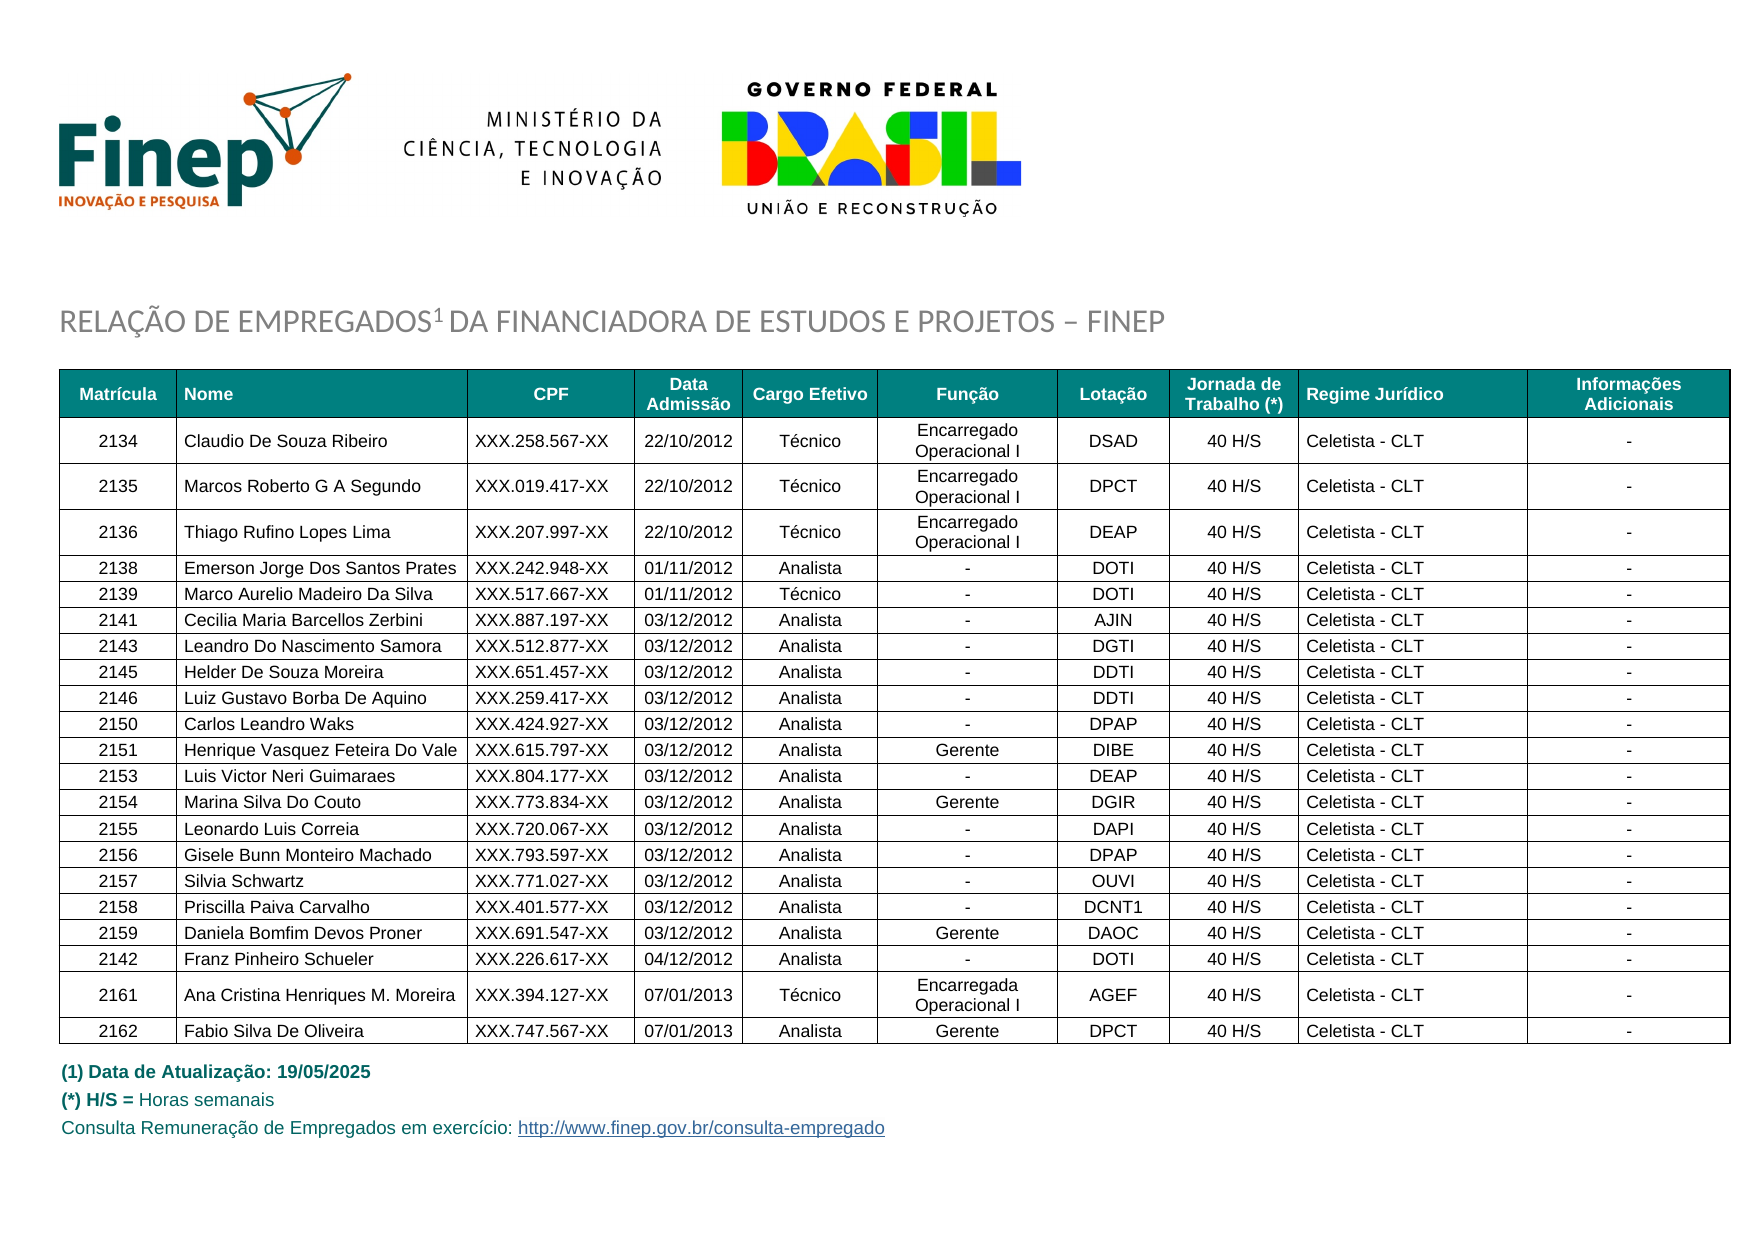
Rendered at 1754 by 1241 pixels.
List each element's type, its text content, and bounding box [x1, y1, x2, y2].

table_cell 40 H/S [1170, 510, 1298, 554]
table_cell Encarregado Operacional I [878, 510, 1057, 554]
table_cell DPCT [1058, 464, 1169, 509]
table_cell XXX.242.948-XX [468, 556, 634, 581]
table_cell DIBE [1058, 738, 1169, 763]
table_cell 22/10/2012 [635, 418, 742, 463]
table_cell Analista [743, 868, 877, 893]
table_cell 2143 [60, 634, 176, 659]
table_cell 40 H/S [1170, 894, 1298, 919]
table_cell 40 H/S [1170, 946, 1298, 971]
table_cell Analista [743, 920, 877, 945]
table_cell 2146 [60, 686, 176, 711]
table_cell Analista [743, 634, 877, 659]
table_cell 2136 [60, 510, 176, 554]
table_cell Analista [743, 608, 877, 633]
table_cell Analista [743, 1018, 877, 1043]
table_cell AGEF [1058, 972, 1169, 1017]
table_cell DCNT1 [1058, 894, 1169, 919]
table_cell AJIN [1058, 608, 1169, 633]
table_cell 03/12/2012 [635, 868, 742, 893]
table_cell DPCT [1058, 1018, 1169, 1043]
table_cell Encarregada Operacional I [878, 972, 1057, 1017]
table_cell - [1528, 738, 1729, 763]
table_cell Analista [743, 842, 877, 867]
table_cell - [878, 894, 1057, 919]
table_cell 40 H/S [1170, 1018, 1298, 1043]
table_cell - [1528, 464, 1729, 509]
table_cell Luis Victor Neri Guimaraes [177, 764, 467, 789]
table_cell Silvia Schwartz [177, 868, 467, 893]
table_cell XXX.720.067-XX [468, 816, 634, 841]
table_cell DPAP [1058, 842, 1169, 867]
table_cell 40 H/S [1170, 790, 1298, 815]
table_cell 03/12/2012 [635, 660, 742, 685]
table_cell Gerente [878, 1018, 1057, 1043]
table_cell DGTI [1058, 634, 1169, 659]
table_cell 2162 [60, 1018, 176, 1043]
table_cell - [878, 816, 1057, 841]
table_cell XXX.019.417-XX [468, 464, 634, 509]
table_header Cargo Efetivo [743, 370, 877, 417]
table_cell 2134 [60, 418, 176, 463]
table_cell Celetista - CLT [1299, 608, 1527, 633]
table_cell - [1528, 608, 1729, 633]
table_cell Técnico [743, 464, 877, 509]
table_cell - [1528, 946, 1729, 971]
table_cell 40 H/S [1170, 608, 1298, 633]
table_cell Analista [743, 738, 877, 763]
table_cell Analista [743, 556, 877, 581]
table_header Informações Adicionais [1528, 370, 1729, 417]
table_cell Celetista - CLT [1299, 790, 1527, 815]
table_cell 03/12/2012 [635, 686, 742, 711]
table_cell - [1528, 418, 1729, 463]
table_cell Ana Cristina Henriques M. Moreira [177, 972, 467, 1017]
table_cell Priscilla Paiva Carvalho [177, 894, 467, 919]
table_cell Analista [743, 790, 877, 815]
table_cell - [1528, 510, 1729, 554]
table_cell Celetista - CLT [1299, 582, 1527, 607]
table_cell 2150 [60, 712, 176, 737]
table_cell - [878, 582, 1057, 607]
table_cell - [1528, 920, 1729, 945]
table_cell DEAP [1058, 510, 1169, 554]
table_cell Celetista - CLT [1299, 894, 1527, 919]
table_cell 22/10/2012 [635, 464, 742, 509]
table_cell XXX.747.567-XX [468, 1018, 634, 1043]
table_cell Luiz Gustavo Borba De Aquino [177, 686, 467, 711]
table_cell 03/12/2012 [635, 790, 742, 815]
table_cell 2156 [60, 842, 176, 867]
table_cell Helder De Souza Moreira [177, 660, 467, 685]
table_cell Analista [743, 894, 877, 919]
table_cell Fabio Silva De Oliveira [177, 1018, 467, 1043]
table_cell - [1528, 972, 1729, 1017]
table_header Matrícula [60, 370, 176, 417]
table_cell OUVI [1058, 868, 1169, 893]
table_cell 40 H/S [1170, 712, 1298, 737]
table_cell Técnico [743, 972, 877, 1017]
table_cell Claudio De Souza Ribeiro [177, 418, 467, 463]
table_cell Analista [743, 764, 877, 789]
table_cell - [1528, 894, 1729, 919]
table_cell DAPI [1058, 816, 1169, 841]
table_header Jornada de Trabalho (*) [1170, 370, 1298, 417]
table_cell - [878, 608, 1057, 633]
table_cell Técnico [743, 582, 877, 607]
table_cell DGIR [1058, 790, 1169, 815]
table_cell Marco Aurelio Madeiro Da Silva [177, 582, 467, 607]
table_cell 2158 [60, 894, 176, 919]
table_cell 03/12/2012 [635, 738, 742, 763]
table_cell 2138 [60, 556, 176, 581]
table_cell - [878, 946, 1057, 971]
table_header Regime Jurídico [1299, 370, 1527, 417]
table_cell Cecilia Maria Barcellos Zerbini [177, 608, 467, 633]
table_cell Encarregado Operacional I [878, 418, 1057, 463]
table_cell XXX.207.997-XX [468, 510, 634, 554]
table_cell Henrique Vasquez Feteira Do Vale [177, 738, 467, 763]
table_cell Celetista - CLT [1299, 556, 1527, 581]
table_cell Analista [743, 660, 877, 685]
table_cell Gerente [878, 790, 1057, 815]
table_cell - [878, 686, 1057, 711]
table_cell DOTI [1058, 556, 1169, 581]
table_cell Celetista - CLT [1299, 868, 1527, 893]
table_cell Celetista - CLT [1299, 712, 1527, 737]
table_cell 40 H/S [1170, 764, 1298, 789]
table_cell 2151 [60, 738, 176, 763]
table_cell XXX.691.547-XX [468, 920, 634, 945]
table_cell XXX.771.027-XX [468, 868, 634, 893]
table_cell 04/12/2012 [635, 946, 742, 971]
table_cell 2161 [60, 972, 176, 1017]
table_cell XXX.804.177-XX [468, 764, 634, 789]
table_cell Celetista - CLT [1299, 634, 1527, 659]
table_cell 03/12/2012 [635, 764, 742, 789]
table_cell XXX.226.617-XX [468, 946, 634, 971]
table_cell 2154 [60, 790, 176, 815]
table_cell Celetista - CLT [1299, 920, 1527, 945]
table_cell - [1528, 790, 1729, 815]
table_cell XXX.259.417-XX [468, 686, 634, 711]
table_cell - [1528, 712, 1729, 737]
table_cell XXX.258.567-XX [468, 418, 634, 463]
table_header Função [878, 370, 1057, 417]
table_cell - [878, 868, 1057, 893]
table_cell - [1528, 556, 1729, 581]
table_cell Franz Pinheiro Schueler [177, 946, 467, 971]
table_cell XXX.651.457-XX [468, 660, 634, 685]
table_cell - [1528, 868, 1729, 893]
table_cell - [878, 660, 1057, 685]
table_cell Gisele Bunn Monteiro Machado [177, 842, 467, 867]
table_cell XXX.615.797-XX [468, 738, 634, 763]
table_header CPF [468, 370, 634, 417]
table_cell Celetista - CLT [1299, 418, 1527, 463]
table_cell Marcos Roberto G A Segundo [177, 464, 467, 509]
table_cell Celetista - CLT [1299, 510, 1527, 554]
table_cell Celetista - CLT [1299, 946, 1527, 971]
table_cell 2153 [60, 764, 176, 789]
table_cell - [1528, 686, 1729, 711]
table_cell 03/12/2012 [635, 920, 742, 945]
table_cell 2141 [60, 608, 176, 633]
table_cell 2135 [60, 464, 176, 509]
table_cell XXX.887.197-XX [468, 608, 634, 633]
table_cell 40 H/S [1170, 842, 1298, 867]
table_cell - [1528, 582, 1729, 607]
table_cell XXX.793.597-XX [468, 842, 634, 867]
table_cell Analista [743, 816, 877, 841]
table_cell 40 H/S [1170, 464, 1298, 509]
table_cell - [878, 556, 1057, 581]
table_cell DDTI [1058, 660, 1169, 685]
table_cell Celetista - CLT [1299, 972, 1527, 1017]
table_cell 40 H/S [1170, 660, 1298, 685]
table_cell 40 H/S [1170, 556, 1298, 581]
table_cell Técnico [743, 510, 877, 554]
table_cell 2142 [60, 946, 176, 971]
table_cell 01/11/2012 [635, 556, 742, 581]
table_cell Celetista - CLT [1299, 764, 1527, 789]
table_cell - [878, 712, 1057, 737]
table_header Lotação [1058, 370, 1169, 417]
table_cell - [1528, 764, 1729, 789]
table_cell Celetista - CLT [1299, 464, 1527, 509]
table_cell 22/10/2012 [635, 510, 742, 554]
table_cell 2145 [60, 660, 176, 685]
table_cell 40 H/S [1170, 418, 1298, 463]
table_cell - [1528, 660, 1729, 685]
table_cell 40 H/S [1170, 634, 1298, 659]
table_cell 2155 [60, 816, 176, 841]
table_cell XXX.424.927-XX [468, 712, 634, 737]
table_cell - [878, 764, 1057, 789]
table_cell Analista [743, 946, 877, 971]
table_cell Analista [743, 712, 877, 737]
table_cell Celetista - CLT [1299, 816, 1527, 841]
table_cell Encarregado Operacional I [878, 464, 1057, 509]
table_cell XXX.517.667-XX [468, 582, 634, 607]
table_cell - [1528, 1018, 1729, 1043]
table_cell 40 H/S [1170, 972, 1298, 1017]
table_cell - [878, 634, 1057, 659]
table_cell DOTI [1058, 946, 1169, 971]
table_cell Celetista - CLT [1299, 660, 1527, 685]
table_header Nome [177, 370, 467, 417]
table_cell 03/12/2012 [635, 608, 742, 633]
table_cell Técnico [743, 418, 877, 463]
table_cell DSAD [1058, 418, 1169, 463]
table_cell 40 H/S [1170, 686, 1298, 711]
table_cell 03/12/2012 [635, 842, 742, 867]
table_cell DDTI [1058, 686, 1169, 711]
table_cell 2139 [60, 582, 176, 607]
table_cell DEAP [1058, 764, 1169, 789]
table_cell DOTI [1058, 582, 1169, 607]
table_cell Emerson Jorge Dos Santos Prates [177, 556, 467, 581]
table_cell 40 H/S [1170, 816, 1298, 841]
table_cell Gerente [878, 920, 1057, 945]
table_cell 40 H/S [1170, 868, 1298, 893]
table_cell 01/11/2012 [635, 582, 742, 607]
table_cell 03/12/2012 [635, 712, 742, 737]
table_cell Leandro Do Nascimento Samora [177, 634, 467, 659]
table_cell XXX.773.834-XX [468, 790, 634, 815]
table_cell - [1528, 816, 1729, 841]
table_cell 40 H/S [1170, 738, 1298, 763]
table_cell XXX.512.877-XX [468, 634, 634, 659]
table_cell XXX.401.577-XX [468, 894, 634, 919]
table_cell 2157 [60, 868, 176, 893]
table_cell 03/12/2012 [635, 816, 742, 841]
table_cell 07/01/2013 [635, 972, 742, 1017]
table_cell Thiago Rufino Lopes Lima [177, 510, 467, 554]
table_cell DAOC [1058, 920, 1169, 945]
table_cell Leonardo Luis Correia [177, 816, 467, 841]
table_cell 2159 [60, 920, 176, 945]
table_cell 07/01/2013 [635, 1018, 742, 1043]
table_cell Gerente [878, 738, 1057, 763]
table_cell Analista [743, 686, 877, 711]
table_cell 40 H/S [1170, 582, 1298, 607]
table_cell Marina Silva Do Couto [177, 790, 467, 815]
table_header Data Admissão [635, 370, 742, 417]
table_cell 03/12/2012 [635, 894, 742, 919]
table_cell - [878, 842, 1057, 867]
table_cell XXX.394.127-XX [468, 972, 634, 1017]
table_cell Celetista - CLT [1299, 1018, 1527, 1043]
table_cell - [1528, 842, 1729, 867]
table_cell - [1528, 634, 1729, 659]
table_cell Celetista - CLT [1299, 686, 1527, 711]
table_cell 03/12/2012 [635, 634, 742, 659]
table_cell Celetista - CLT [1299, 738, 1527, 763]
table_cell 40 H/S [1170, 920, 1298, 945]
table_cell Daniela Bomfim Devos Proner [177, 920, 467, 945]
table_cell DPAP [1058, 712, 1169, 737]
table_cell Celetista - CLT [1299, 842, 1527, 867]
table_cell Carlos Leandro Waks [177, 712, 467, 737]
